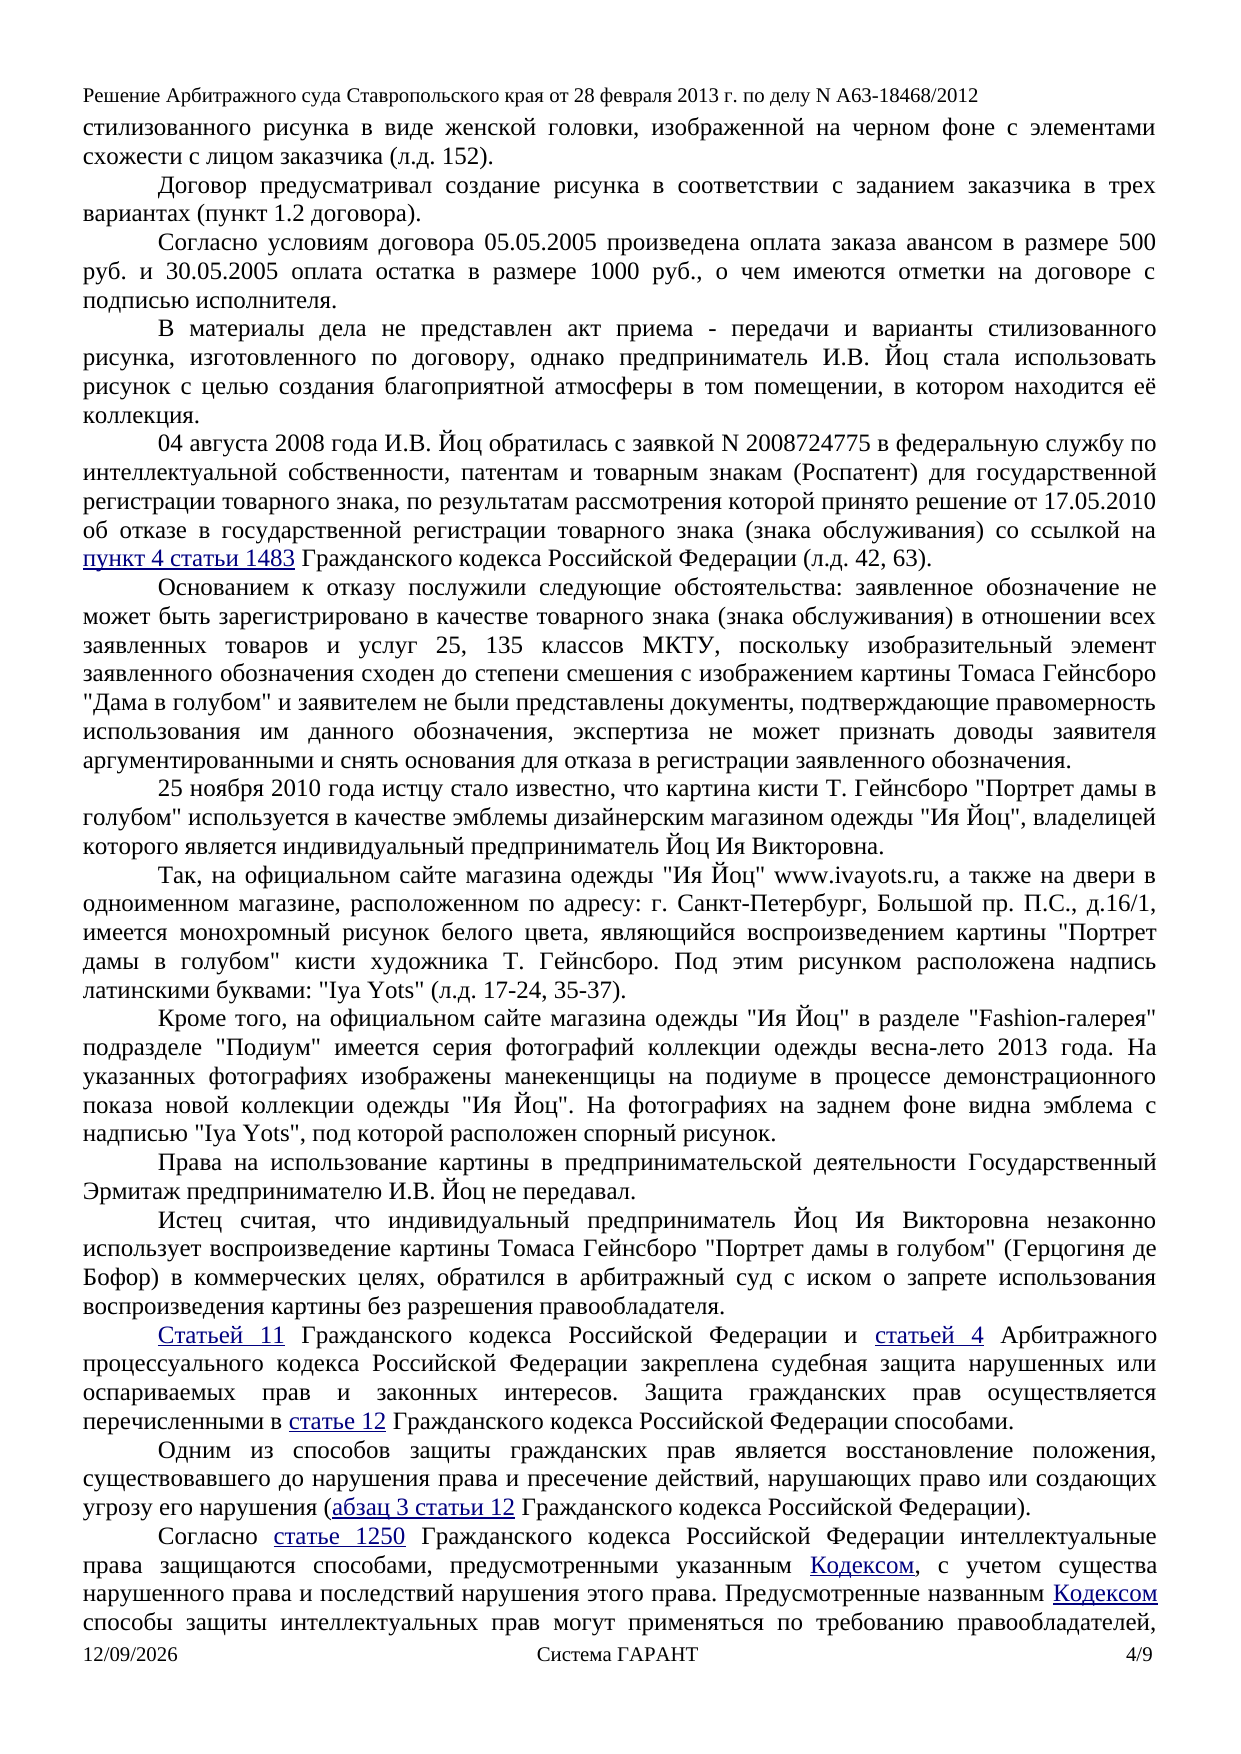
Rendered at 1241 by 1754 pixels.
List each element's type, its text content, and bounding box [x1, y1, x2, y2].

text Основанием к отказу послужили следующие обстоятельства: заявленное обозначение не может быть зарегистрировано в качестве товарного знака (знака обслуживания) в отношении всех заявленных товаров и услуг 25, 135 классов МКТУ, поскольку изобразительный элемент заявленного обозначения сходен до степени смешения с изображением картины Томаса Гейнсборо "Дама в голубом" и заявителем не были представлены документы, подтверждающие правомерность использования им данного обозначения, экспертиза не может признать доводы заявителя аргументированными и снять основания для отказа в регистрации заявленного обозначения. [83, 572, 1157, 773]
text Кроме того, на официальном сайте магазина одежды "Ия Йоц" в разделе "Fashion-галерея" подразделе "Подиум" имеется серия фотографий коллекции одежды весна-лето 2013 года. На указанных фотографиях изображены манекенщицы на подиуме в процессе демонстрационного показа новой коллекции одежды "Ия Йоц". На фотографиях на заднем фоне видна эмблема с надписью "Iya Yots", под которой расположен спорный рисунок. [83, 1003, 1157, 1147]
text Так, на официальном сайте магазина одежды "Ия Йоц" www.ivayots.ru, а также на двери в одноименном магазине, расположенном по адресу: г. Санкт-Петербург, Большой пр. П.С., д.16/1, имеется монохромный рисунок белого цвета, являющийся воспроизведением картины "Портрет дамы в голубом" кисти художника Т. Гейнсборо. Под этим рисунком расположена надпись латинскими буквами: "Iya Yots" (л.д. 17-24, 35-37). [83, 860, 1157, 1003]
text стилизованного рисунка в виде женской головки, изображенной на черном фоне с элементами схожести с лицом заказчика (л.д. 152). [83, 112, 1157, 170]
text Согласно статье 1250 Гражданского кодекса Российской Федерации интеллектуальные права защищаются способами, предусмотренными указанным Кодексом, с учетом существа нарушенного права и последствий нарушения этого права. Предусмотренные названным Кодексом способы защиты интеллектуальных прав могут применяться по требованию правообладателей, [83, 1521, 1157, 1636]
text Договор предусматривал создание рисунка в соответствии с заданием заказчика в трех вариантах (пункт 1.2 договора). [83, 170, 1157, 227]
text Права на использование картины в предпринимательской деятельности Государственный Эрмитаж предпринимателю И.В. Йоц не передавал. [83, 1147, 1157, 1205]
text В материалы дела не представлен акт приема - передачи и варианты стилизованного рисунка, изготовленного по договору, однако предприниматель И.В. Йоц стала использовать рисунок с целью создания благоприятной атмосферы в том помещении, в котором находится её коллекция. [83, 313, 1157, 428]
text Одним из способов защиты гражданских прав является восстановление положения, существовавшего до нарушения права и пресечение действий, нарушающих право или создающих угрозу его нарушения (абзац 3 статьи 12 Гражданского кодекса Российской Федерации). [83, 1435, 1157, 1521]
text 25 ноября 2010 года истцу стало известно, что картина кисти Т. Гейнсборо "Портрет дамы в голубом" используется в качестве эмблемы дизайнерским магазином одежды "Ия Йоц", владелицей которого является индивидуальный предприниматель Йоц Ия Викторовна. [83, 773, 1157, 860]
text Статьей 11 Гражданского кодекса Российской Федерации и статьей 4 Арбитражного процессуального кодекса Российской Федерации закреплена судебная защита нарушенных или оспариваемых прав и законных интересов. Защита гражданских прав осуществляется перечисленными в статье 12 Гражданского кодекса Российской Федерации способами. [83, 1320, 1157, 1435]
text Истец считая, что индивидуальный предприниматель Йоц Ия Викторовна незаконно использует воспроизведение картины Томаса Гейнсборо "Портрет дамы в голубом" (Герцогиня де Бофор) в коммерческих целях, обратился в арбитражный суд с иском о запрете использования воспроизведения картины без разрешения правообладателя. [83, 1205, 1157, 1320]
text Согласно условиям договора 05.05.2005 произведена оплата заказа авансом в размере 500 руб. и 30.05.2005 оплата остатка в размере 1000 руб., о чем имеются отметки на договоре с подписью исполнителя. [83, 227, 1157, 313]
text 04 августа 2008 года И.В. Йоц обратилась с заявкой N 2008724775 в федеральную службу по интеллектуальной собственности, патентам и товарным знакам (Роспатент) для государственной регистрации товарного знака, по результатам рассмотрения которой принято решение от 17.05.2010 об отказе в государственной регистрации товарного знака (знака обслуживания) со ссылкой на пункт 4 статьи 1483 Гражданского кодекса Российской Федерации (л.д. 42, 63). [83, 428, 1157, 572]
